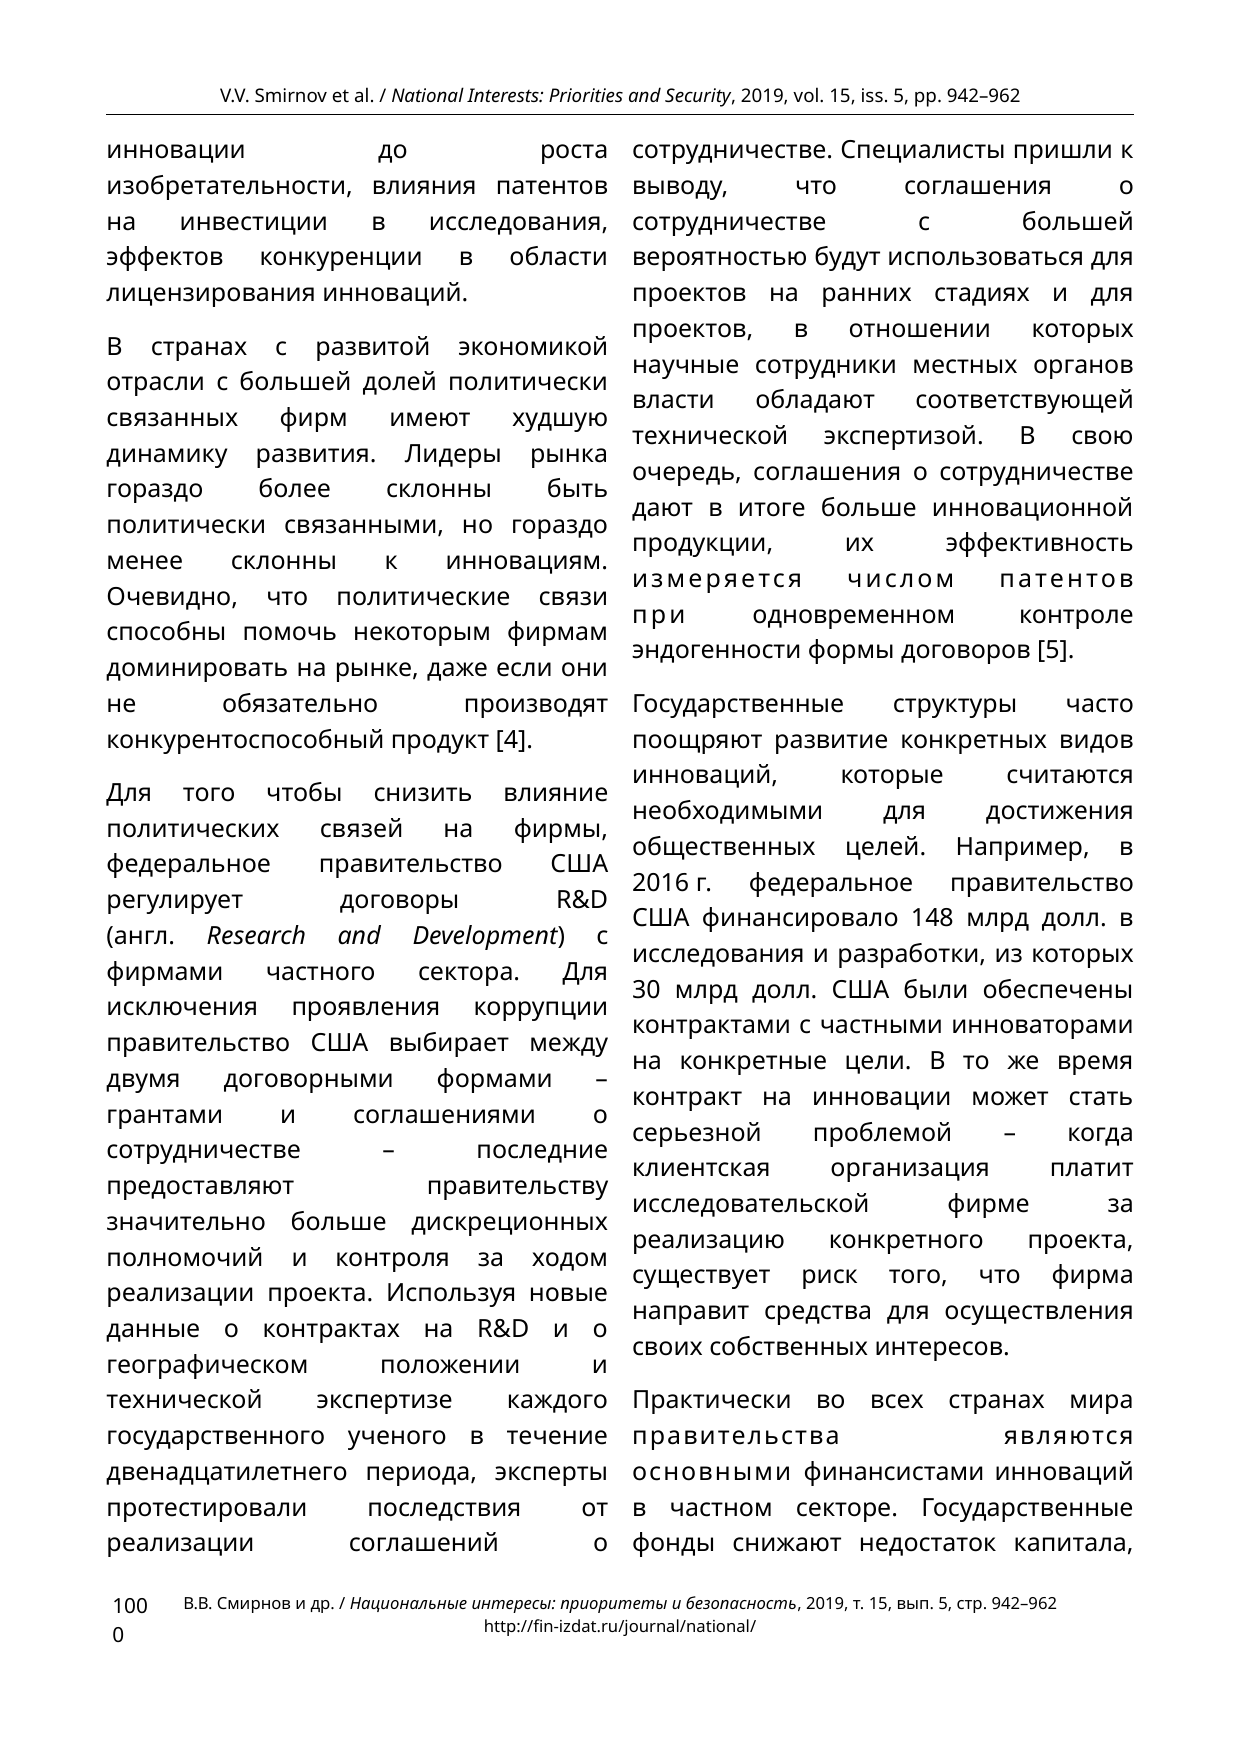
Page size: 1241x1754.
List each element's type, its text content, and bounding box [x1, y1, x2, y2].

text инновации до роста изобретательности, влияния патентов на инвестиции в исследования, эффектов конкуренции в области лицензирования инноваций. [106, 132, 608, 309]
text В странах с развитой экономикой отрасли с большей долей политически связанных фирм имеют худшую динамику развития. Лидеры рынка гораздо более склонны быть политически связанными, но гораздо менее склонны к инновациям. Очевидно, что политические связи способны помочь некоторым фирмам доминировать на рынке, даже если они не обязательно производят конкурентоспособный продукт [4]. [106, 328, 608, 755]
text Для того чтобы снизить влияние политических связей на фирмы, федеральное правительство США регулирует договоры R&D (англ. Research and Development) с фирмами частного сектора. Для исключения проявления коррупции правительство США выбирает между двумя договорными формами – грантами и соглашениями о сотрудничестве – последние предоставляют правительству значительно больше дискреционных полномочий и контроля за ходом реализации проекта. Используя новые данные о контрактах на R&D и о географическом положении и технической экспертизе каждого государственного ученого в течение двенадцатилетнего периода, эксперты протестировали последствия от реализации соглашений о [106, 775, 608, 1559]
text сотрудничестве. Специалисты пришли к выводу, что соглашения о сотрудничестве с большей вероятностью будут использоваться для проектов на ранних стадиях и для проектов, в отношении которых научные сотрудники местных органов власти обладают соответствующей технической экспертизой. В свою очередь, соглашения о сотрудничестве дают в итоге больше инновационной продукции, их эффективность измеряется числом патентов при одновременном контроле эндогенности формы договоров [5]. [632, 132, 1134, 666]
text Практически во всех странах мира правительства являются основными финансистами инноваций в частном секторе. Государственные фонды снижают недостаток капитала, [632, 1382, 1134, 1559]
text Государственные структуры часто поощряют развитие конкретных видов инноваций, которые считаются необходимыми для достижения общественных целей. Например, в 2016 г. федеральное правительство США финансировало 148 млрд долл. в исследования и разработки, из которых 30 млрд долл. США были обеспечены контрактами с частными инноваторами на конкретные цели. В то же время контракт на инновации может стать серьезной проблемой – когда клиентская организация платит исследовательской фирме за реализацию конкретного проекта, существует риск того, что фирма направит средства для осуществления своих собственных интересов. [632, 686, 1134, 1363]
